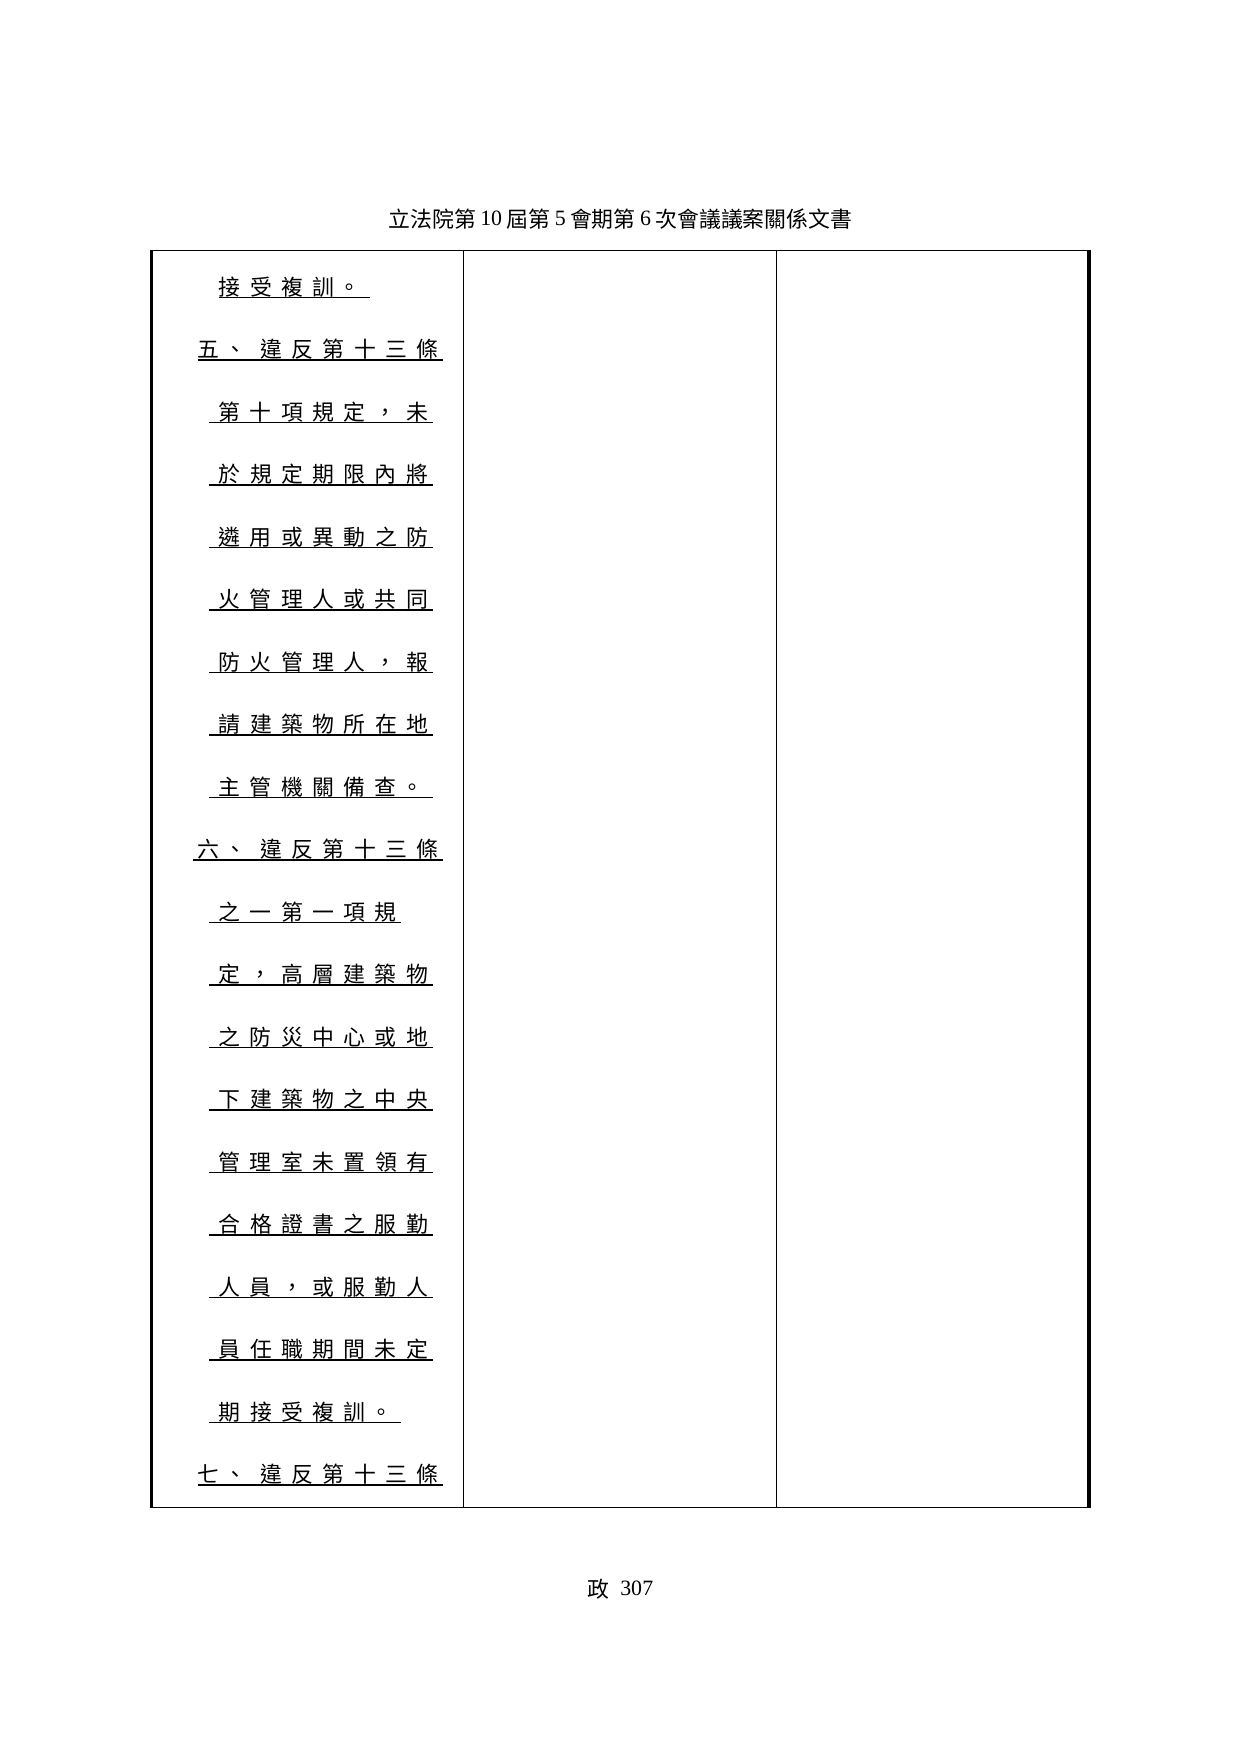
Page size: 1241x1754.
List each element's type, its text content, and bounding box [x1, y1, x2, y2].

table_cell [777, 251, 1087, 1507]
table_cell 接受複訓。 五、違反第十三條第十項規定，未於規定期限內將遴用或異動之防火管理人或共同防火管理人，報請建築物所在地主管機關備查。 六、違反第十三條之一第一項規定，高層建築物之防災中心或地下建築物之中央管理室未置領有合格證書之服勤人員，或服勤人員任職期間未定期接受複訓。 七、違反第十三條 [153, 251, 463, 1507]
table_cell [464, 251, 776, 1507]
